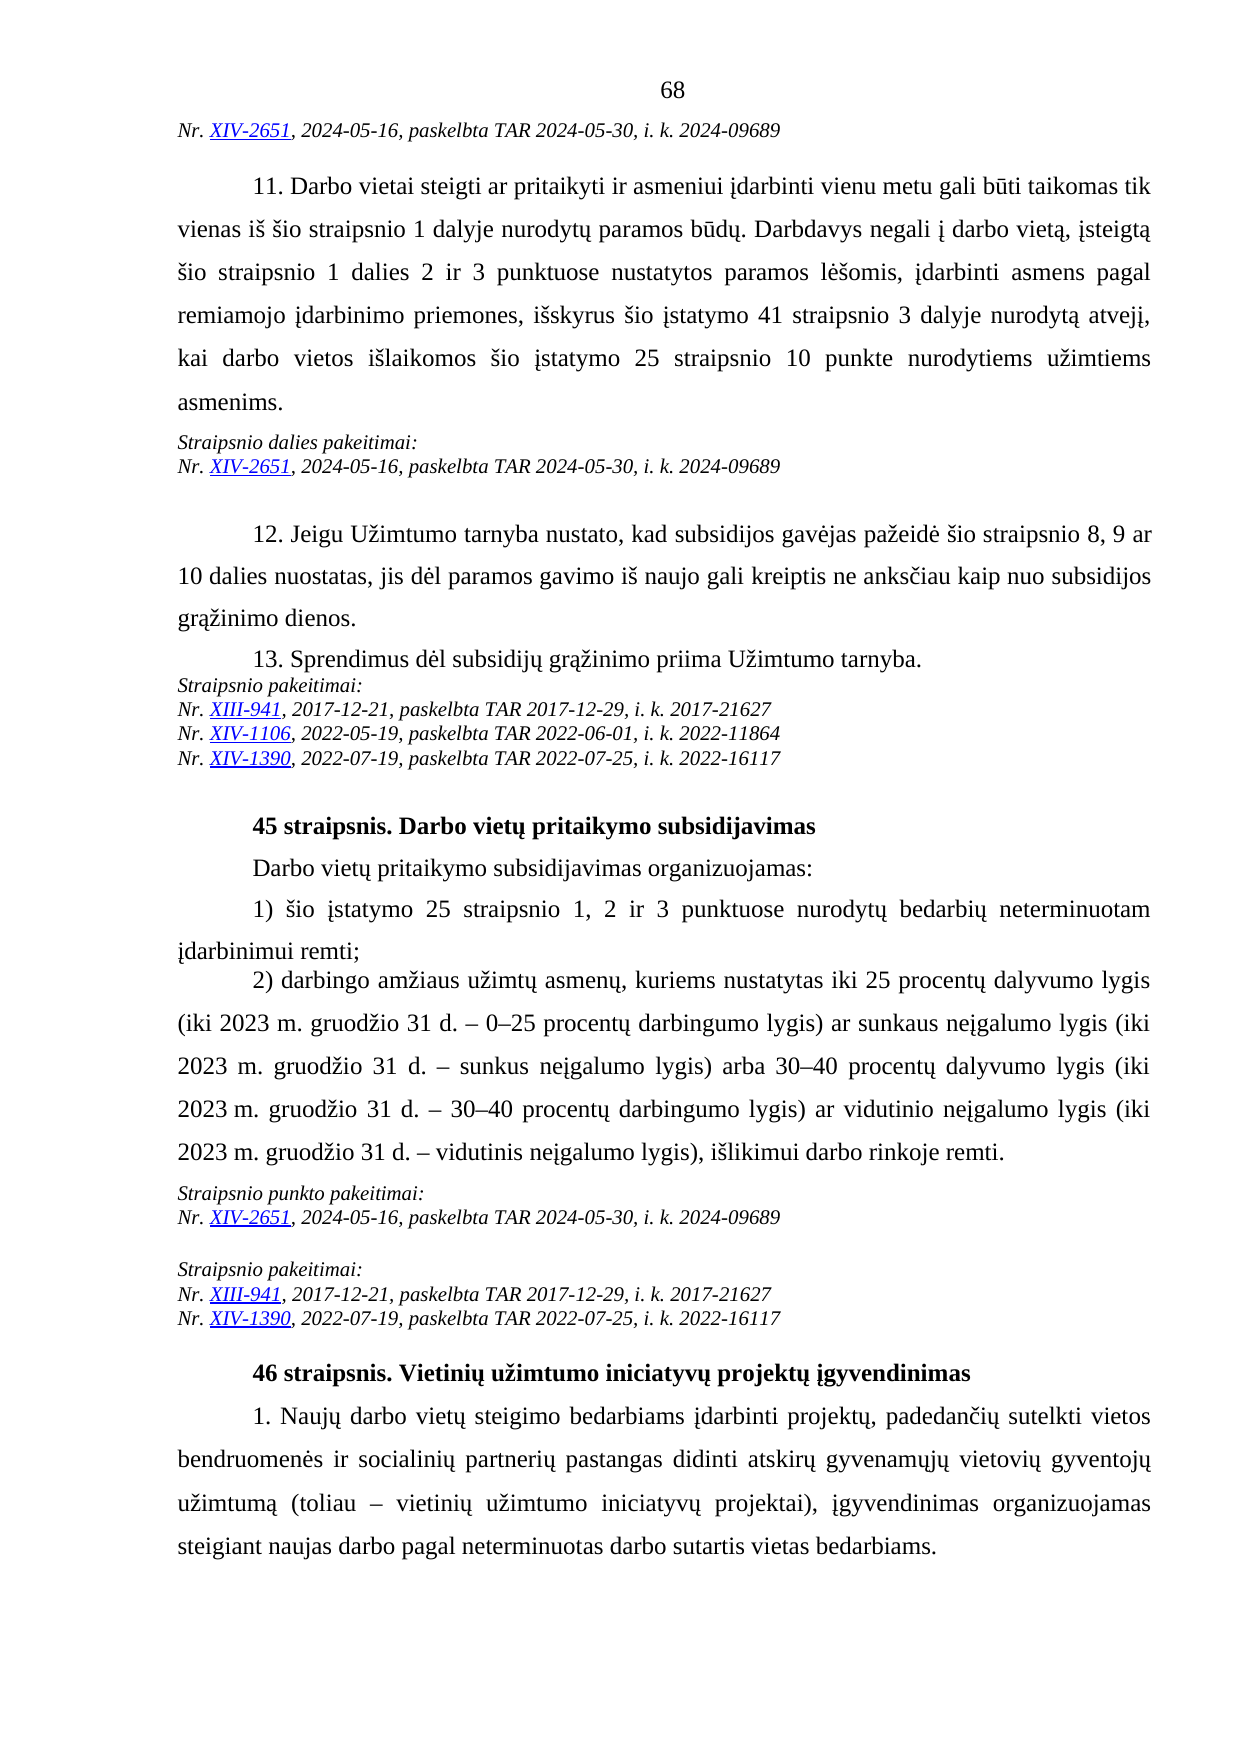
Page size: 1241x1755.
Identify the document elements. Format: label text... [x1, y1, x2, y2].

text 13. Sprendimus dėl subsidijų grąžinimo priima Užimtumo tarnyba. [177, 632, 1152, 673]
text 1) šio įstatymo 25 straipsnio 1, 2 ir 3 punktuose nurodytų bedarbių neterminuotam įdarbinimui remti; [177, 882, 1152, 965]
text 45 straipsnis. Darbo vietų pritaikymo subsidijavimas [177, 798, 1152, 840]
text Nr. XIV-1390, 2022-07-19, paskelbta TAR 2022-07-25, i. k. 2022-16117 [177, 745, 1152, 769]
text Nr. XIV-1390, 2022-07-19, paskelbta TAR 2022-07-25, i. k. 2022-16117 [177, 1306, 1152, 1329]
text Nr. XIII-941, 2017-12-21, paskelbta TAR 2017-12-29, i. k. 2017-21627 [177, 1281, 1152, 1306]
text 2) darbingo amžiaus užimtų asmenų, kuriems nustatytas iki 25 procentų dalyvumo lygis (iki 2023 m. gruodžio 31 d. – 0–25 procentų darbingumo lygis) ar sunkaus neįgalumo lygis (iki 2023 m. gruodžio 31 d. – sunkus neįgalumo lygis) arba 30–40 procentų dalyvumo lygis (iki 2023 m. gruodžio 31 d. – 30–40 procentų darbingumo lygis) ar vidutinio neįgalumo lygis (iki 2023 m. gruodžio 31 d. – vidutinis neįgalumo lygis), išlikimui darbo rinkoje remti. [177, 965, 1152, 1166]
text Nr. XIII-941, 2017-12-21, paskelbta TAR 2017-12-29, i. k. 2017-21627 [177, 697, 1152, 721]
text 11. Darbo vietai steigti ar pritaikyti ir asmeniui įdarbinti vienu metu gali būti taikomas tik vienas iš šio straipsnio 1 dalyje nurodytų paramos būdų. Darbdavys negali į darbo vietą, įsteigtą šio straipsnio 1 dalies 2 ir 3 punktuose nustatytos paramos lėšomis, įdarbinti asmens pagal remiamojo įdarbinimo priemones, išskyrus šio įstatymo 41 straipsnio 3 dalyje nurodytą atvejį, kai darbo vietos išlaikomos šio įstatymo 25 straipsnio 10 punkte nurodytiems užimtiems asmenims. [177, 171, 1152, 415]
text Nr. XIV-2651, 2024-05-16, paskelbta TAR 2024-05-30, i. k. 2024-09689 [177, 1204, 1152, 1229]
text 1. Naujų darbo vietų steigimo bedarbiams įdarbinti projektų, padedančių sutelkti vietos bendruomenės ir socialinių partnerių pastangas didinti atskirų gyvenamųjų vietovių gyventojų užimtumą (toliau – vietinių užimtumo iniciatyvų projektai), įgyvendinimas organizuojamas steigiant naujas darbo pagal neterminuotas darbo sutartis vietas bedarbiams. [177, 1401, 1152, 1559]
text 12. Jeigu Užimtumo tarnyba nustato, kad subsidijos gavėjas pažeidė šio straipsnio 8, 9 ar 10 dalies nuostatas, jis dėl paramos gavimo iš naujo gali kreiptis ne anksčiau kaip nuo subsidijos grąžinimo dienos. [177, 507, 1152, 632]
text 46 straipsnis. Vietinių užimtumo iniciatyvų projektų įgyvendinimas [177, 1358, 1152, 1387]
text Straipsnio dalies pakeitimai: [177, 430, 1152, 454]
text Nr. XIV-1106, 2022-05-19, paskelbta TAR 2022-06-01, i. k. 2022-11864 [177, 721, 1152, 745]
text Darbo vietų pritaikymo subsidijavimas organizuojamas: [177, 840, 1152, 882]
text Straipsnio punkto pakeitimai: [177, 1181, 1152, 1204]
text Straipsnio pakeitimai: [177, 673, 1152, 697]
text Straipsnio pakeitimai: [177, 1257, 1152, 1281]
text Nr. XIV-2651, 2024-05-16, paskelbta TAR 2024-05-30, i. k. 2024-09689 [177, 454, 1152, 478]
text Nr. XIV-2651, 2024-05-16, paskelbta TAR 2024-05-30, i. k. 2024-09689 [177, 118, 1152, 142]
